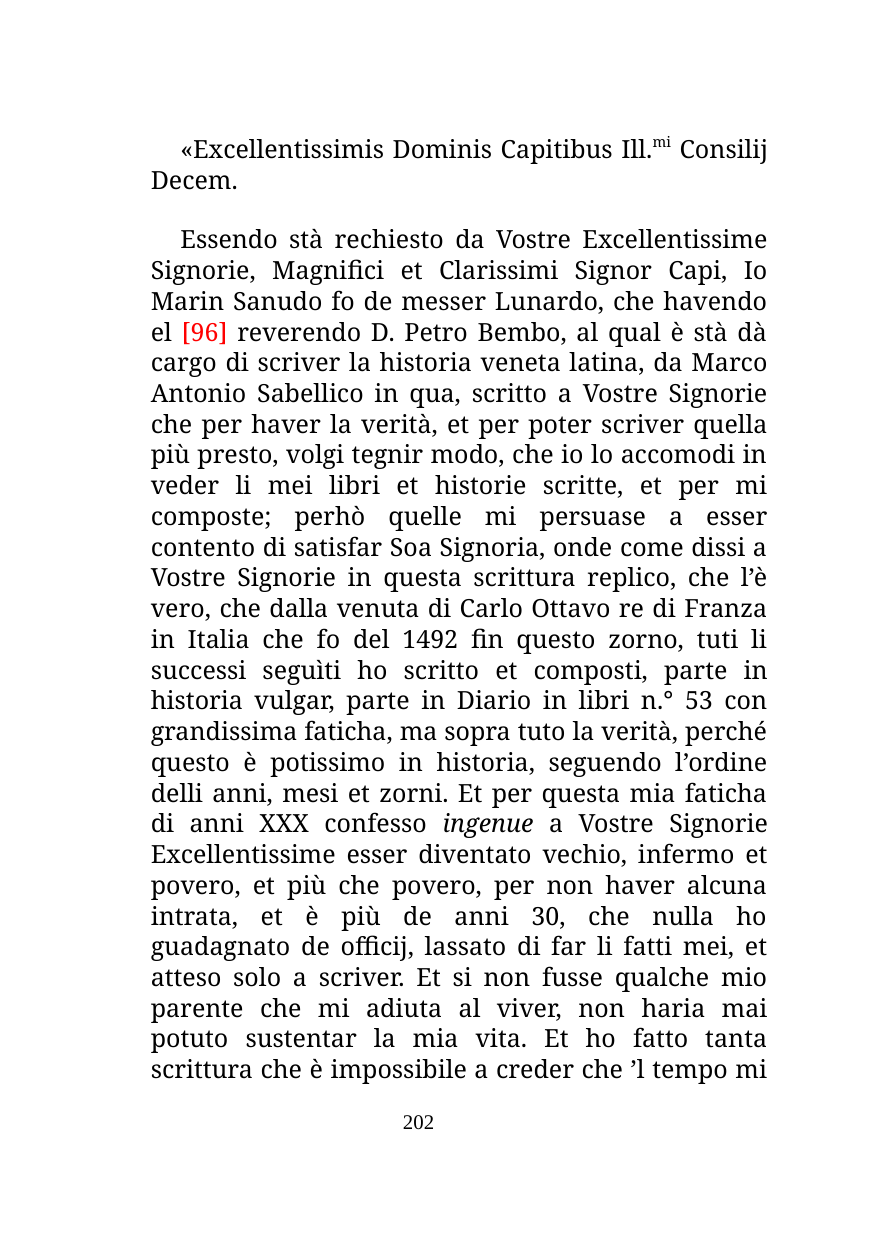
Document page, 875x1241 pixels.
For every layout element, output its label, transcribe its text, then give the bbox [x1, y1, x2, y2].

text Essendo stà rechiesto da Vostre Excellentissime Signorie, Magnifici et Clarissimi Signor Capi, Io Marin Sanudo fo de messer Lunardo, che havendo el [96] reverendo D. Petro Bembo, al qual è stà dà cargo di scriver la historia veneta latina, da Marco Antonio Sabellico in qua, scritto a Vostre Signorie che per haver la verità, et per poter scriver quella più presto, volgi tegnir modo, che io lo accomodi in veder li mei libri et historie scritte, et per mi composte; perhò quelle mi persuase a esser contento di satisfar Soa Signoria, onde come dissi a Vostre Signorie in questa scrittura replico, che l’è vero, che dalla venuta di Carlo Ottavo re di Franza in Italia che fo del 1492 fin questo zorno, tuti li successi seguìti ho scritto et composti, parte in historia vulgar, parte in Diario in libri n.° 53 con grandissima faticha, ma sopra tuto la verità, perché questo è potissimo in historia, seguendo l’ordine delli anni, mesi et zorni. Et per questa mia faticha di anni XXX confesso ingenue a Vostre Signorie Excellentissime esser diventato vechio, infermo et povero, et più che povero, per non haver alcuna intrata, et è più de anni 30, che nulla ho guadagnato de officij, lassato di far li fatti mei, et atteso solo a scriver. Et si non fusse qualche mio parente che mi adiuta al viver, non haria mai potuto sustentar la mia vita. Et ho fatto tanta scrittura che è impossibile a creder che ’l tempo mi [151, 222, 768, 1086]
text «Excellentissimis Dominis Capitibus Ill.mi Consilij Decem. [151, 132, 768, 197]
